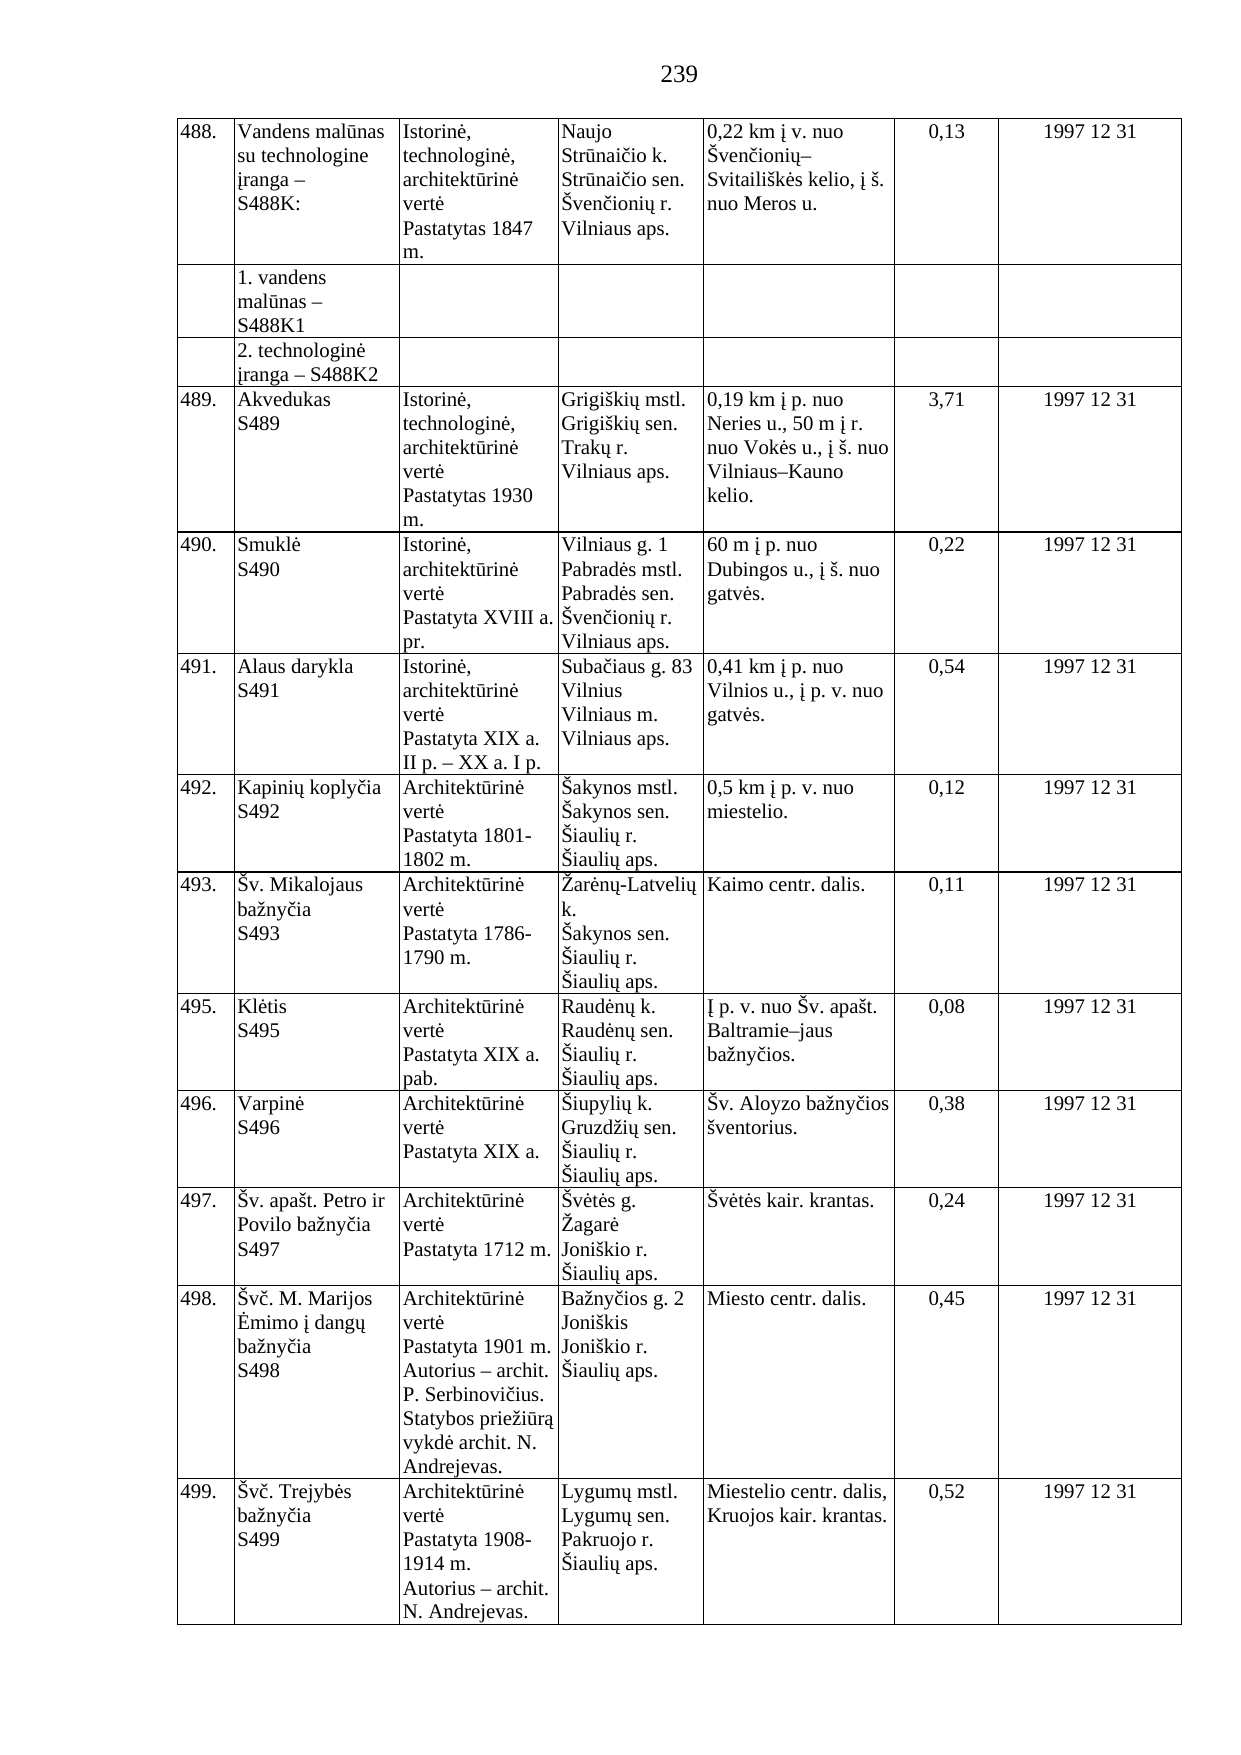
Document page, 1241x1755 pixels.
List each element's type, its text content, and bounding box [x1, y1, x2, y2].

table_cell 0,08 [895, 994, 998, 1090]
table_cell 1997 12 31 [999, 1286, 1181, 1478]
table_cell Šv. Mikalojaus bažnyčia S493 [235, 873, 399, 993]
table_cell [704, 265, 894, 337]
table_cell Žarėnų-Latvelių k. Šakynos sen. Šiaulių r. Šiaulių aps. [559, 873, 703, 993]
table_cell Švėtės g. Žagarė Joniškio r. Šiaulių aps. [559, 1188, 703, 1284]
table_cell 3,71 [895, 387, 998, 531]
table_cell Architektūrinė vertė Pastatyta XIX a. pab. [400, 994, 558, 1090]
table_cell Alaus darykla S491 [235, 654, 399, 774]
table_cell 1997 12 31 [999, 387, 1181, 531]
table_cell Švėtės kair. krantas. [704, 1188, 894, 1284]
table_cell Varpinė S496 [235, 1091, 399, 1187]
table_cell 496. [178, 1091, 234, 1187]
table_cell 1997 12 31 [999, 1188, 1181, 1284]
table_cell Istorinė, technologinė, architektūrinė vertė Pastatytas 1847 m. [400, 119, 558, 263]
table_cell Naujo Strūnaičio k. Strūnaičio sen. Švenčionių r. Vilniaus aps. [559, 119, 703, 263]
table_cell [559, 265, 703, 337]
table_cell [895, 338, 998, 386]
table_cell 0,19 km į p. nuo Neries u., 50 m į r. nuo Vokės u., į š. nuo Vilniaus–Kauno kelio. [704, 387, 894, 531]
table_cell 491. [178, 654, 234, 774]
table_cell 0,24 [895, 1188, 998, 1284]
table_cell Kapinių koplyčia S492 [235, 775, 399, 871]
table_cell Šv. Aloyzo bažnyčios šventorius. [704, 1091, 894, 1187]
table_cell Subačiaus g. 83 Vilnius Vilniaus m. Vilniaus aps. [559, 654, 703, 774]
table_cell Istorinė, technologinė, architektūrinė vertė Pastatytas 1930 m. [400, 387, 558, 531]
table_cell 0,22 km į v. nuo Švenčionių–Svitailiškės kelio, į š. nuo Meros u. [704, 119, 894, 263]
table_cell 492. [178, 775, 234, 871]
table_cell Klėtis S495 [235, 994, 399, 1090]
table_cell Istorinė, architektūrinė vertė Pastatyta XVIII a. pr. [400, 533, 558, 653]
table_cell [895, 265, 998, 337]
table_cell 1997 12 31 [999, 775, 1181, 871]
table_cell 0,13 [895, 119, 998, 263]
table_cell Lygumų mstl. Lygumų sen. Pakruojo r. Šiaulių aps. [559, 1479, 703, 1623]
table_cell [400, 265, 558, 337]
table_cell Akvedukas S489 [235, 387, 399, 531]
table_cell Architektūrinė vertė Pastatyta 1712 m. [400, 1188, 558, 1284]
table_cell 0,45 [895, 1286, 998, 1478]
table_cell 1997 12 31 [999, 1091, 1181, 1187]
table_cell Raudėnų k. Raudėnų sen. Šiaulių r. Šiaulių aps. [559, 994, 703, 1090]
table_cell 0,22 [895, 533, 998, 653]
table_cell 497. [178, 1188, 234, 1284]
table_cell 499. [178, 1479, 234, 1623]
table_cell 488. [178, 119, 234, 263]
table_cell 1997 12 31 [999, 873, 1181, 993]
table_cell 0,54 [895, 654, 998, 774]
table_cell Bažnyčios g. 2 Joniškis Joniškio r. Šiaulių aps. [559, 1286, 703, 1478]
table_cell Vilniaus g. 1 Pabradės mstl. Pabradės sen. Švenčionių r. Vilniaus aps. [559, 533, 703, 653]
table_cell Architektūrinė vertė Pastatyta 1908-1914 m. Autorius – archit. N. Andrejevas. [400, 1479, 558, 1623]
table_cell Kaimo centr. dalis. [704, 873, 894, 993]
table_cell 1997 12 31 [999, 654, 1181, 774]
table_cell 2. technologinė įranga – S488K2 [235, 338, 399, 386]
table_cell Miesto centr. dalis. [704, 1286, 894, 1478]
table_cell 1. vandens malūnas – S488K1 [235, 265, 399, 337]
table_cell 1997 12 31 [999, 533, 1181, 653]
table_cell Švč. M. Marijos Ėmimo į dangų bažnyčia S498 [235, 1286, 399, 1478]
table_cell [178, 338, 234, 386]
table_cell Architektūrinė vertė Pastatyta XIX a. [400, 1091, 558, 1187]
table_cell 0,5 km į p. v. nuo miestelio. [704, 775, 894, 871]
table_cell 498. [178, 1286, 234, 1478]
table_cell Švč. Trejybės bažnyčia S499 [235, 1479, 399, 1623]
table_cell [999, 338, 1181, 386]
table_cell Grigiškių mstl. Grigiškių sen. Trakų r. Vilniaus aps. [559, 387, 703, 531]
table_cell Architektūrinė vertė Pastatyta 1786-1790 m. [400, 873, 558, 993]
table_cell 495. [178, 994, 234, 1090]
table_cell 60 m į p. nuo Dubingos u., į š. nuo gatvės. [704, 533, 894, 653]
table_cell [178, 265, 234, 337]
table_cell Šakynos mstl. Šakynos sen. Šiaulių r. Šiaulių aps. [559, 775, 703, 871]
table_cell 0,41 km į p. nuo Vilnios u., į p. v. nuo gatvės. [704, 654, 894, 774]
table_cell 0,52 [895, 1479, 998, 1623]
table_cell 0,38 [895, 1091, 998, 1187]
table_cell Šv. apašt. Petro ir Povilo bažnyčia S497 [235, 1188, 399, 1284]
table_cell 490. [178, 533, 234, 653]
table_cell Architektūrinė vertė Pastatyta 1801-1802 m. [400, 775, 558, 871]
table_cell Architektūrinė vertė Pastatyta 1901 m. Autorius – archit. P. Serbinovičius. Statybos priežiūrą vykdė archit. N. Andrejevas. [400, 1286, 558, 1478]
table_cell [400, 338, 558, 386]
table_cell [704, 338, 894, 386]
table_cell Šiupylių k. Gruzdžių sen. Šiaulių r. Šiaulių aps. [559, 1091, 703, 1187]
table_cell Miestelio centr. dalis, Kruojos kair. krantas. [704, 1479, 894, 1623]
table_cell [999, 265, 1181, 337]
table_cell 0,12 [895, 775, 998, 871]
table_cell 493. [178, 873, 234, 993]
table_cell Istorinė, architektūrinė vertė Pastatyta XIX a. II p. – XX a. I p. [400, 654, 558, 774]
table_cell Smuklė S490 [235, 533, 399, 653]
table_cell 1997 12 31 [999, 119, 1181, 263]
table_cell 0,11 [895, 873, 998, 993]
table_cell 1997 12 31 [999, 1479, 1181, 1623]
table_cell 1997 12 31 [999, 994, 1181, 1090]
table_cell [559, 338, 703, 386]
table_cell Į p. v. nuo Šv. apašt. Baltramie–jaus bažnyčios. [704, 994, 894, 1090]
table_cell Vandens malūnas su technologine įranga – S488K: [235, 119, 399, 263]
table_cell 489. [178, 387, 234, 531]
